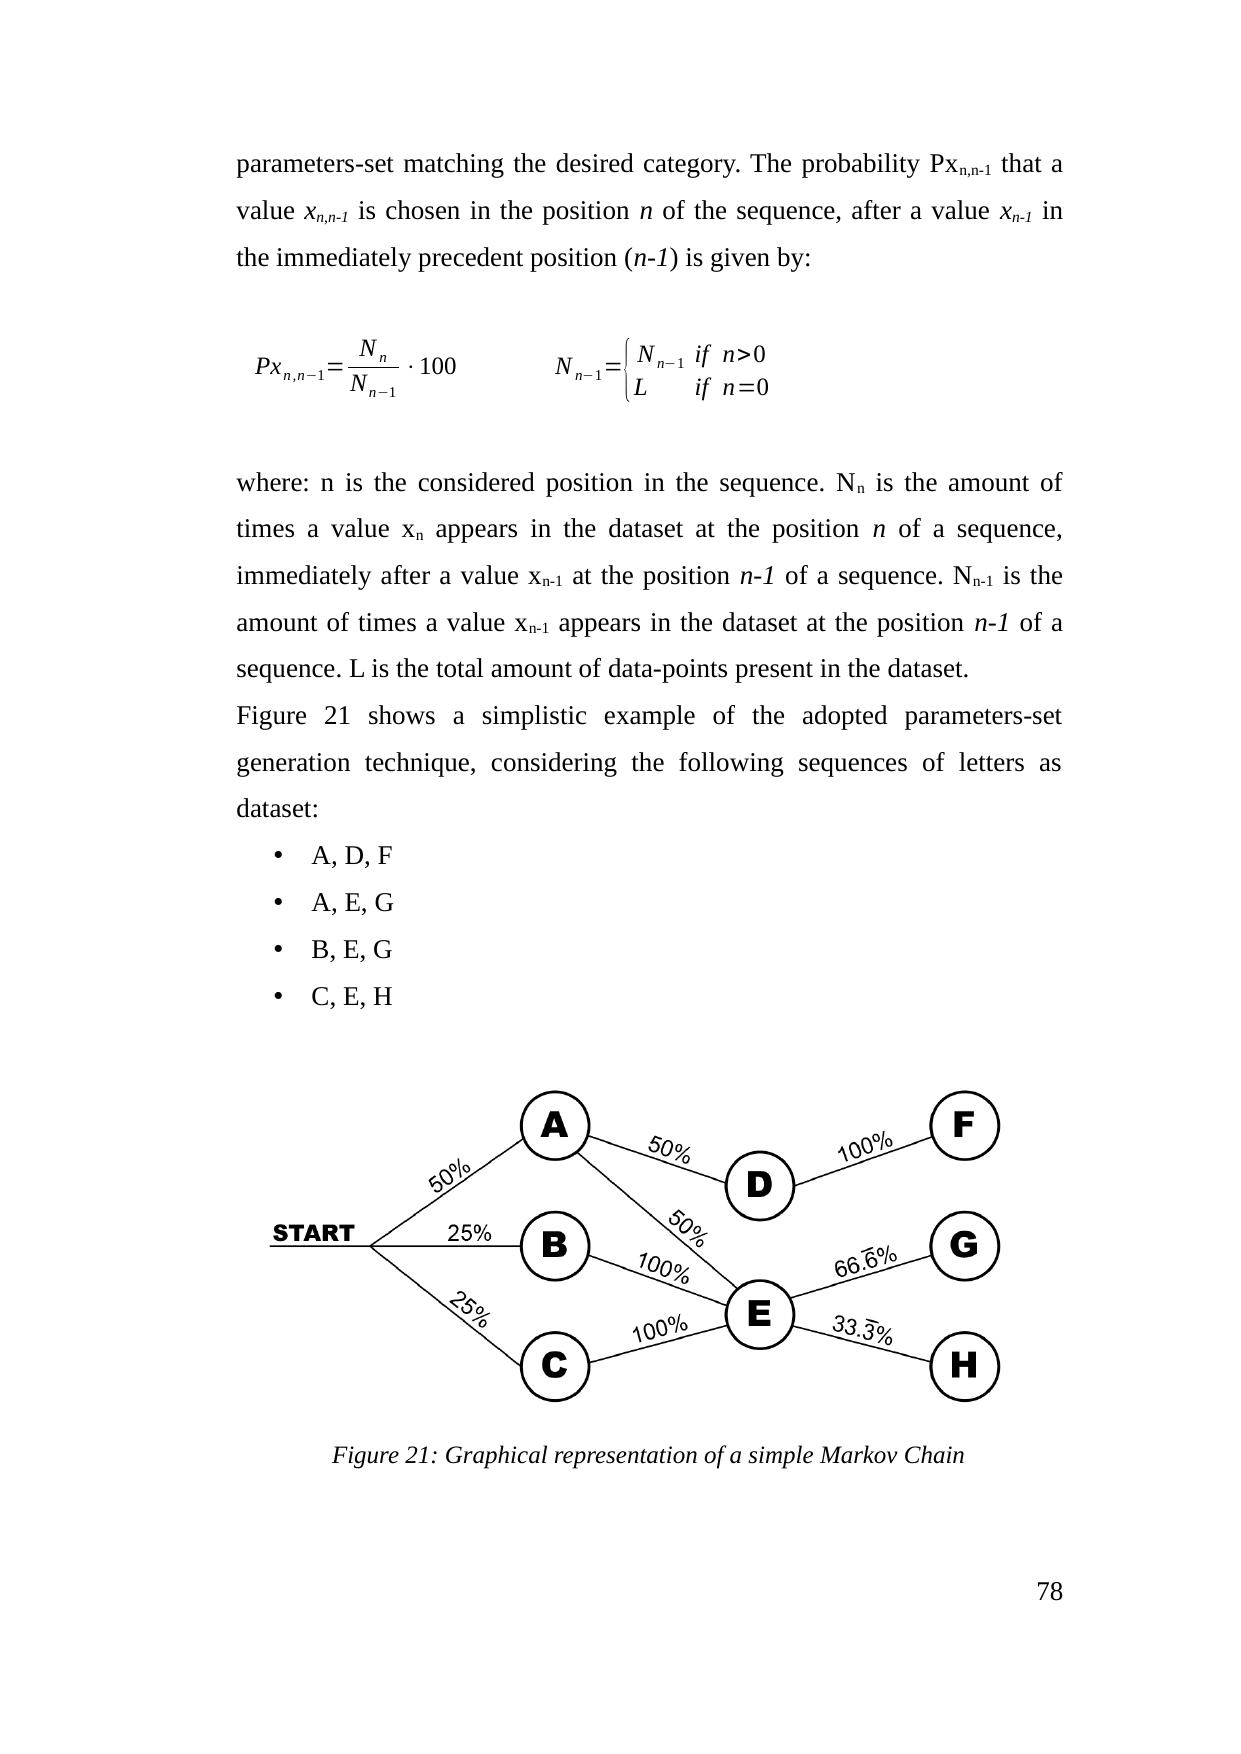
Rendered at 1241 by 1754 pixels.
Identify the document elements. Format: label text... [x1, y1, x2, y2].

list A, D, F [274, 839, 1063, 870]
text Figure 21: Graphical representation of a simple Markov Chain [236, 1426, 1063, 1469]
picture [236, 1039, 1063, 1426]
list A, E, G [274, 886, 1063, 917]
text parameters-set matching the desired category. The probability Pxn,n-1 that a value xn,n-1 is chosen in the position n of the sequence, after a value xn-1 in the immediately precedent position (n-1) is given by: [236, 148, 1063, 272]
list B, E, G [274, 933, 1063, 964]
text where: n is the considered position in the sequence. Nn is the amount of times a value xn appears in the dataset at the position n of a sequence, immediately after a value xn-1 at the position n-1 of a sequence. Nn-1 is the amount of times a value xn-1 appears in the dataset at the position n-1 of a sequence. L is the total amount of data-points present in the dataset. [236, 466, 1063, 683]
list C, E, H [274, 980, 1063, 1011]
text Figure 21 shows a simplistic example of the adopted parameters-set generation technique, considering the following sequences of letters as dataset: [236, 699, 1063, 823]
